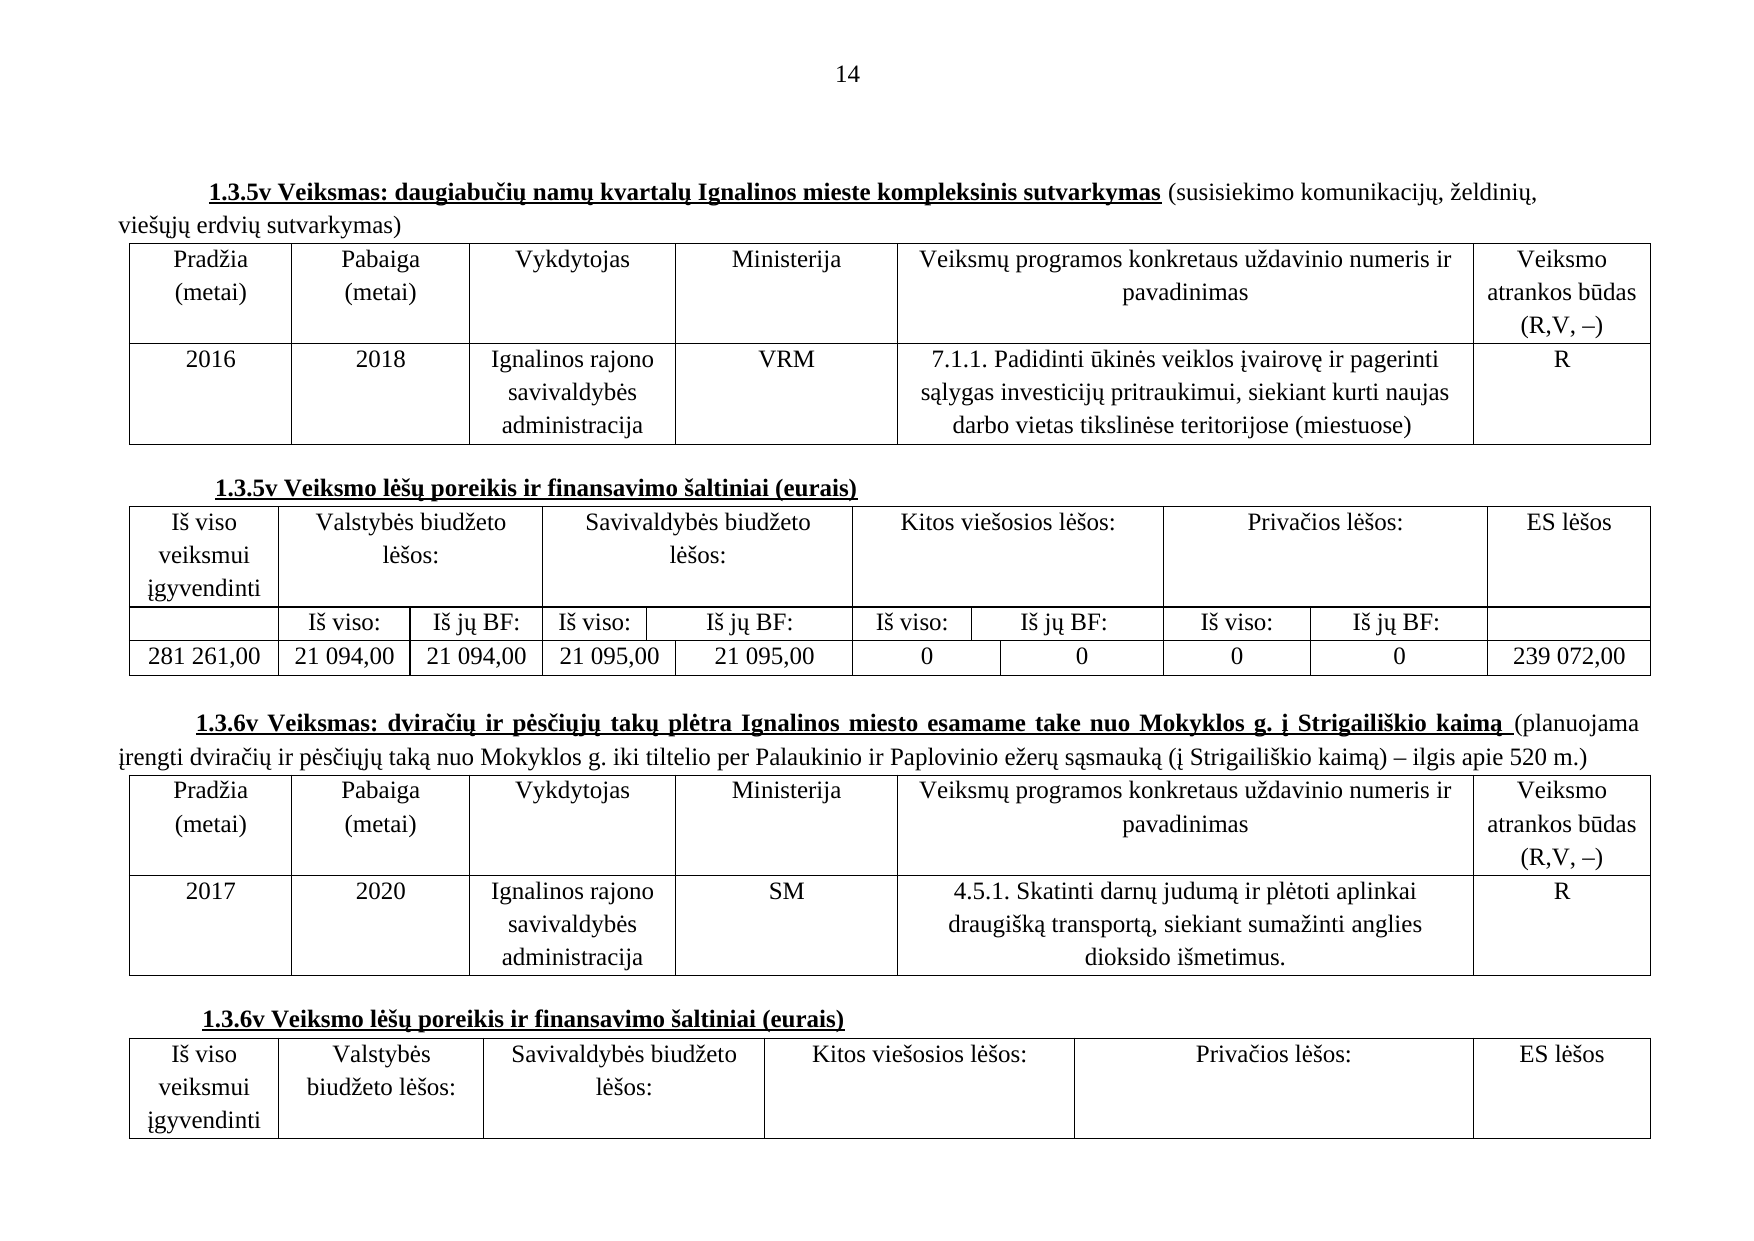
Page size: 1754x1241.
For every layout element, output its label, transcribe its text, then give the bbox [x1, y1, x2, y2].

table_header Ministerija [676, 776, 897, 875]
table_header Vykdytojas [470, 244, 675, 343]
table_header Kitos viešosios lėšos: [765, 1039, 1074, 1138]
table_header Ministerija [676, 244, 897, 343]
table_header Valstybės biudžeto lėšos: [279, 507, 542, 606]
table_cell 0 [1164, 641, 1310, 674]
table_cell 21 094,00 [279, 641, 409, 674]
table_header Vykdytojas [470, 776, 675, 875]
table_header Savivaldybės biudžeto lėšos: [484, 1039, 764, 1138]
table_cell 4.5.1. Skatinti darnų judumą ir plėtoti aplinkai draugišką transportą, siekiant sumažinti anglies dioksido išmetimus. [898, 876, 1473, 975]
table_header Veiksmų programos konkretaus uždavinio numeris ir pavadinimas [898, 244, 1473, 343]
table_header Pabaiga (metai) [292, 776, 469, 875]
table_header Veiksmų programos konkretaus uždavinio numeris ir pavadinimas [898, 776, 1473, 875]
table_cell Iš viso: [853, 608, 971, 640]
table_cell Iš jų BF: [972, 608, 1163, 640]
table_header Pabaiga (metai) [292, 244, 469, 343]
table_header Veiksmo atrankos būdas (R,V, –) [1474, 244, 1650, 343]
table_cell 0 [853, 641, 1000, 674]
text 1.3.6v Veiksmas: dviračių ir pėsčiųjų takų plėtra Ignalinos miesto esamame take nuo Mokyklos g. į Strigailiškio kaimą (planuojama įrengti dviračių ir pėsčiųjų taką nuo Mokyklos g. iki tiltelio per Palaukinio ir Paplovinio ežerų sąsmauką (į Strigailiškio kaimą) – ilgis apie 520 m.) [118, 708, 1639, 770]
table_cell 21 095,00 [543, 641, 675, 674]
table_header Privačios lėšos: [1164, 507, 1487, 606]
table_cell Iš viso: [279, 608, 409, 640]
text 1.3.5v Veiksmas: daugiabučių namų kvartalų Ignalinos mieste kompleksinis sutvarkymas (susisiekimo komunikacijų, želdinių, viešųjų erdvių sutvarkymas) [118, 177, 1577, 239]
table_cell VRM [676, 344, 897, 443]
table_cell Ignalinos rajono savivaldybės administracija [470, 344, 675, 443]
table_cell 21 095,00 [676, 641, 852, 674]
table_header Pradžia (metai) [130, 244, 291, 343]
table_header Valstybės biudžeto lėšos: [279, 1039, 483, 1138]
table_cell Iš viso: [1164, 608, 1310, 640]
table_header ES lėšos [1488, 507, 1650, 606]
table_cell Iš jų BF: [411, 608, 542, 640]
table_cell R [1474, 344, 1650, 443]
table_cell 0 [1311, 641, 1487, 674]
table_header Savivaldybės biudžeto lėšos: [543, 507, 852, 606]
table_cell Iš viso: [543, 608, 646, 640]
table_cell 2017 [130, 876, 291, 975]
table_cell [130, 608, 278, 640]
table_header Veiksmo atrankos būdas (R,V, –) [1474, 776, 1650, 875]
table_header ES lėšos [1474, 1039, 1650, 1138]
table_cell [1488, 608, 1650, 640]
table_header Privačios lėšos: [1075, 1039, 1473, 1138]
table_header Iš viso veiksmui įgyvendinti [130, 507, 278, 606]
table_cell 239 072,00 [1488, 641, 1650, 674]
table_cell 0 [1001, 641, 1163, 674]
table_cell 2020 [292, 876, 469, 975]
table_cell 7.1.1. Padidinti ūkinės veiklos įvairovę ir pagerinti sąlygas investicijų pritraukimui, siekiant kurti naujas darbo vietas tikslinėse teritorijose (miestuose) [898, 344, 1473, 443]
table_cell 2016 [130, 344, 291, 443]
table_header Pradžia (metai) [130, 776, 291, 875]
table_cell Ignalinos rajono savivaldybės administracija [470, 876, 675, 975]
text 1.3.5v Veiksmo lėšų poreikis ir finansavimo šaltiniai (eurais) [118, 473, 1577, 502]
table_cell R [1474, 876, 1650, 975]
table_cell Iš jų BF: [647, 608, 852, 640]
table_cell 21 094,00 [411, 641, 542, 674]
table_header Kitos viešosios lėšos: [853, 507, 1163, 606]
table_cell 281 261,00 [130, 641, 278, 674]
table_cell Iš jų BF: [1311, 608, 1487, 640]
table_header Iš viso veiksmui įgyvendinti [130, 1039, 278, 1138]
table_cell SM [676, 876, 897, 975]
table_cell 2018 [292, 344, 469, 443]
text 1.3.6v Veiksmo lėšų poreikis ir finansavimo šaltiniai (eurais) [118, 1004, 1577, 1033]
